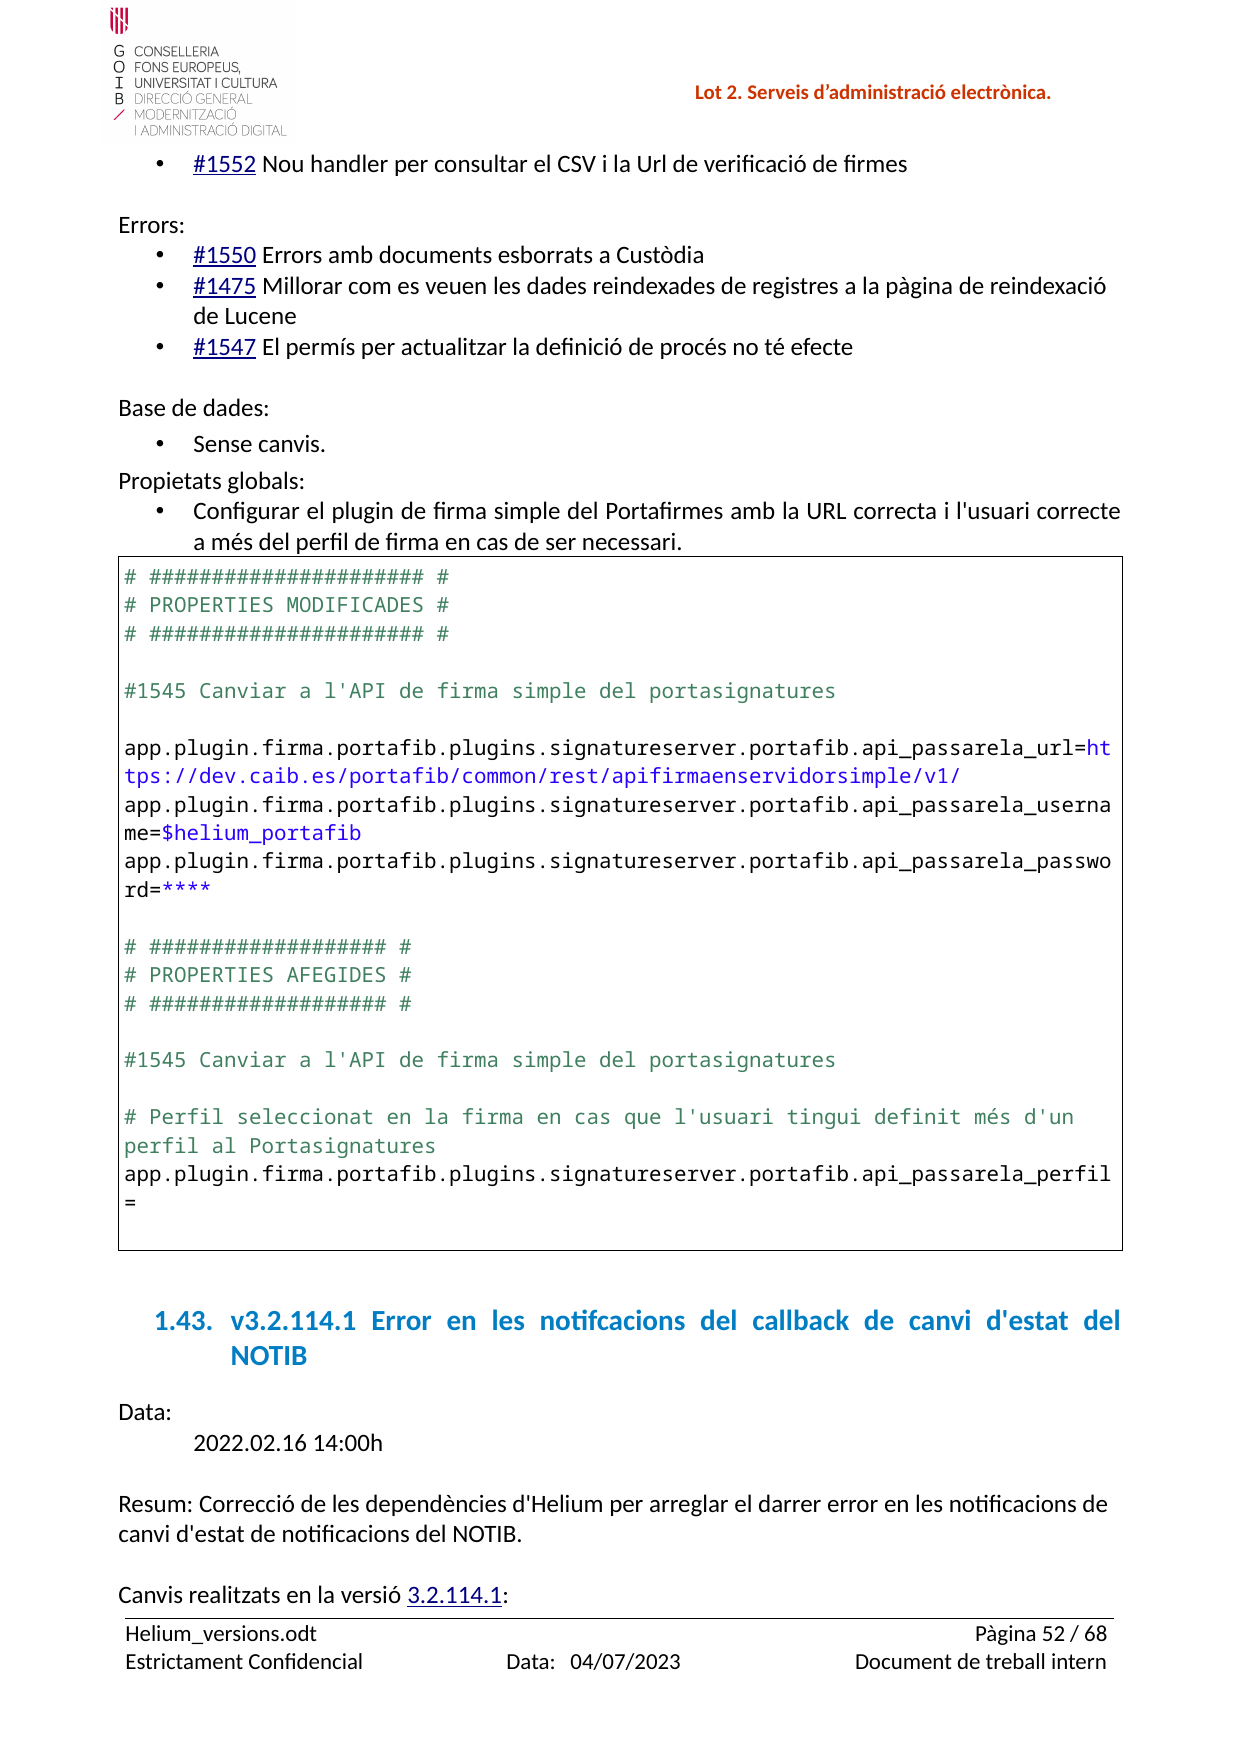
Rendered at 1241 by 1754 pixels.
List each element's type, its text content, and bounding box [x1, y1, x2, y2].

picture [100, 0, 297, 144]
list #1475 Millorar com es veuen les dades reindexades de registres a la pàgina de reindexació de Lucene [156, 270, 1122, 331]
list #1552 Nou handler per consultar el CSV i la Url de verificació de firmes [156, 148, 1122, 178]
list Configurar el plugin de firma simple del Portafirmes amb la URL correcta i l'usuari correcte a més del perfil de firma en cas de ser necessari. [156, 495, 1122, 556]
subtitle v3.2.114.1 Error en les notifcacions del callback de canvi d'estat del NOTIB [153, 1302, 1122, 1373]
table_header # ###################### # # PROPERTIES MODIFICADES # # ###################### # #1545 Canviar a l'API de firma simple del portasignatures app.plugin.firma.portafib.plugins.signatureserver.portafib.api_passarela_url=https://dev.caib.es/portafib/common/rest/apifirmaenservidorsimple/v1/ app.plugin.firma.portafib.plugins.signatureserver.portafib.api_passarela_username=$helium_portafib app.plugin.firma.portafib.plugins.signatureserver.portafib.api_passarela_password=**** # ################### # # PROPERTIES AFEGIDES # # ################### # #1545 Canviar a l'API de firma simple del portasignatures # Perfil seleccionat en la firma en cas que l'usuari tingui definit més d'un perfil al Portasignatures app.plugin.firma.portafib.plugins.signatureserver.portafib.api_passarela_perfil= [119, 557, 1122, 1250]
text Data: [118, 1397, 1122, 1427]
text Base de dades: [118, 392, 1122, 422]
text Propietats globals: [118, 465, 1122, 495]
text 2022.02.16 14:00h [118, 1427, 1122, 1458]
text Canvis realitzats en la versió 3.2.114.1: [118, 1580, 1122, 1610]
text Errors: [118, 209, 1122, 239]
list #1547 El permís per actualitzar la definició de procés no té efecte [156, 331, 1122, 361]
list #1550 Errors amb documents esborrats a Custòdia [156, 239, 1122, 270]
text Resum: Correcció de les dependències d'Helium per arreglar el darrer error en les notificacions de canvi d'estat de notificacions del NOTIB. [118, 1488, 1122, 1549]
list Sense canvis. [156, 428, 1122, 459]
